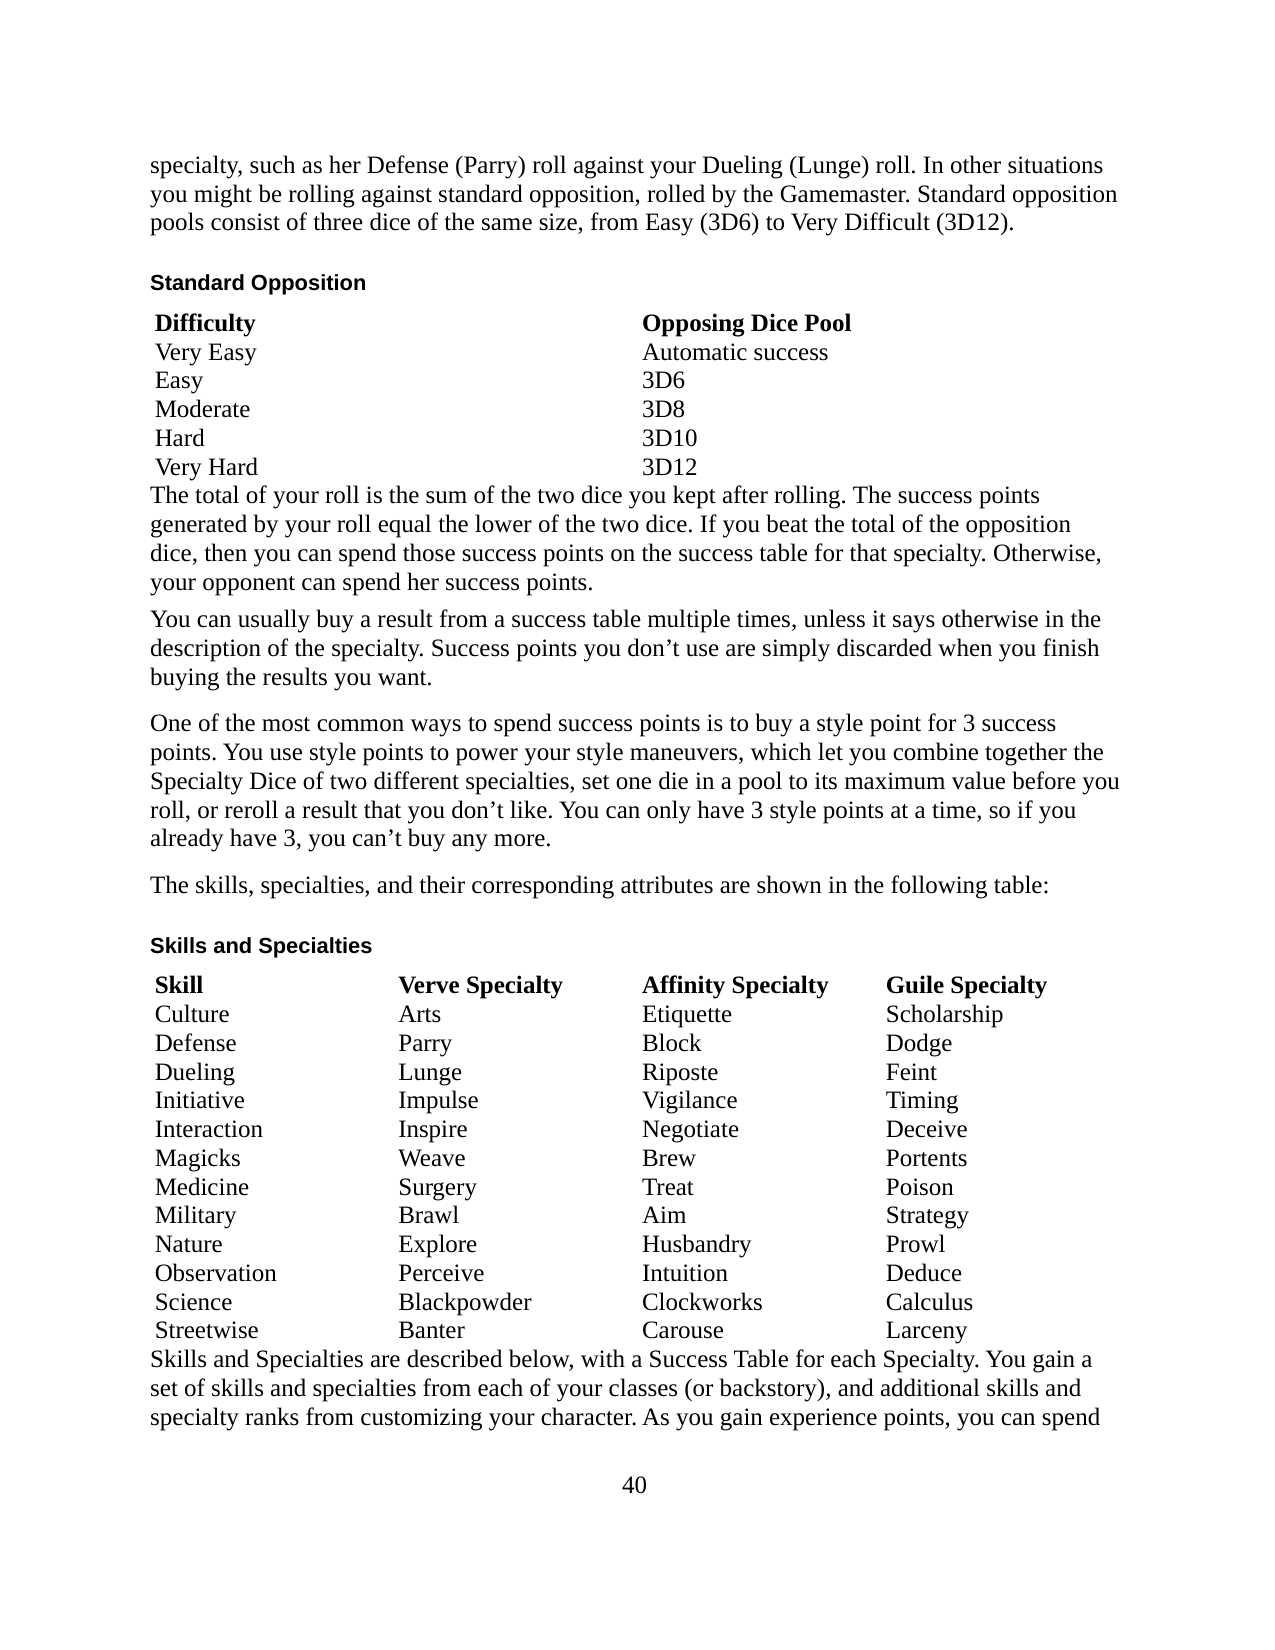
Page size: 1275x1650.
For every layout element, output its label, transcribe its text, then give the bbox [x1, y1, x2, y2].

table_cell Automatic success [638, 337, 1125, 365]
table_cell Lunge [394, 1057, 637, 1086]
table_cell Block [638, 1028, 881, 1057]
table_cell Feint [881, 1057, 1125, 1086]
table_cell Portents [881, 1143, 1125, 1172]
subtitle Skills and Specialties [150, 933, 1125, 958]
table_cell Blackpowder [394, 1287, 637, 1316]
table_cell Riposte [638, 1057, 881, 1086]
table_header Guile Specialty [881, 971, 1125, 999]
table_cell Etiquette [638, 999, 881, 1028]
table_cell Hard [150, 423, 637, 452]
text specialty, such as her Defense (Parry) roll against your Dueling (Lunge) roll. In other situations you might be rolling against standard opposition, rolled by the Gamemaster. Standard opposition pools consist of three dice of the same size, from Easy (3D6) to Very Difficult (3D12). [150, 150, 1125, 236]
table_cell Inspire [394, 1114, 637, 1143]
table_cell Perceive [394, 1258, 637, 1287]
table_cell Husbandry [638, 1229, 881, 1258]
text The skills, specialties, and their corresponding attributes are shown in the following table: [150, 870, 1125, 899]
table_cell Poison [881, 1172, 1125, 1201]
table_cell Scholarship [881, 999, 1125, 1028]
table_cell Deduce [881, 1258, 1125, 1287]
table_cell 3D12 [638, 452, 1125, 480]
table_header Affinity Specialty [638, 971, 881, 999]
table_cell Military [150, 1201, 394, 1229]
table_cell Nature [150, 1229, 394, 1258]
table_cell Intuition [638, 1258, 881, 1287]
table_cell Brawl [394, 1201, 637, 1229]
table_cell Prowl [881, 1229, 1125, 1258]
text Skills and Specialties are described below, with a Success Table for each Specialty. You gain a set of skills and specialties from each of your classes (or backstory), and additional skills and specialty ranks from customizing your character. As you gain experience points, you can spend [150, 1344, 1125, 1431]
table_cell Banter [394, 1316, 637, 1344]
text One of the most common ways to spend success points is to buy a style point for 3 success points. You use style points to power your style maneuvers, which let you combine together the Specialty Dice of two different specialties, set one die in a pool to its maximum value before you roll, or reroll a result that you don’t like. You can only have 3 style points at a time, so if you already have 3, you can’t buy any more. [150, 708, 1125, 852]
table_cell Defense [150, 1028, 394, 1057]
table_cell Larceny [881, 1316, 1125, 1344]
table_cell Observation [150, 1258, 394, 1287]
table_cell Initiative [150, 1086, 394, 1114]
table_cell 3D8 [638, 394, 1125, 423]
table_cell Culture [150, 999, 394, 1028]
table_cell Magicks [150, 1143, 394, 1172]
table_cell Vigilance [638, 1086, 881, 1114]
table_cell Explore [394, 1229, 637, 1258]
table_cell Arts [394, 999, 637, 1028]
table_cell Aim [638, 1201, 881, 1229]
table_cell Weave [394, 1143, 637, 1172]
table_cell Science [150, 1287, 394, 1316]
table_cell Streetwise [150, 1316, 394, 1344]
table_header Verve Specialty [394, 971, 637, 999]
text The total of your roll is the sum of the two dice you kept after rolling. The success points generated by your roll equal the lower of the two dice. If you beat the total of the opposition dice, then you can spend those success points on the success table for that specialty. Otherwise, your opponent can spend her success points. [150, 480, 1125, 595]
table_cell Moderate [150, 394, 637, 423]
table_cell Very Easy [150, 337, 637, 365]
table_cell Carouse [638, 1316, 881, 1344]
table_cell Calculus [881, 1287, 1125, 1316]
table_cell Parry [394, 1028, 637, 1057]
table_cell Interaction [150, 1114, 394, 1143]
table_cell Negotiate [638, 1114, 881, 1143]
subtitle Standard Opposition [150, 270, 1125, 295]
table_cell Brew [638, 1143, 881, 1172]
table_cell 3D10 [638, 423, 1125, 452]
table_header Skill [150, 971, 394, 999]
table_cell Treat [638, 1172, 881, 1201]
table_cell Clockworks [638, 1287, 881, 1316]
table_cell Dueling [150, 1057, 394, 1086]
table_cell Easy [150, 365, 637, 394]
table_cell Impulse [394, 1086, 637, 1114]
table_cell Surgery [394, 1172, 637, 1201]
text You can usually buy a result from a success table multiple times, unless it says otherwise in the description of the specialty. Success points you don’t use are simply discarded when you finish buying the results you want. [150, 604, 1125, 691]
table_cell Medicine [150, 1172, 394, 1201]
table_cell Timing [881, 1086, 1125, 1114]
table_cell Strategy [881, 1201, 1125, 1229]
table_header Difficulty [150, 308, 637, 337]
table_cell Dodge [881, 1028, 1125, 1057]
table_cell Very Hard [150, 452, 637, 480]
table_cell 3D6 [638, 365, 1125, 394]
table_cell Deceive [881, 1114, 1125, 1143]
table_header Opposing Dice Pool [638, 308, 1125, 337]
